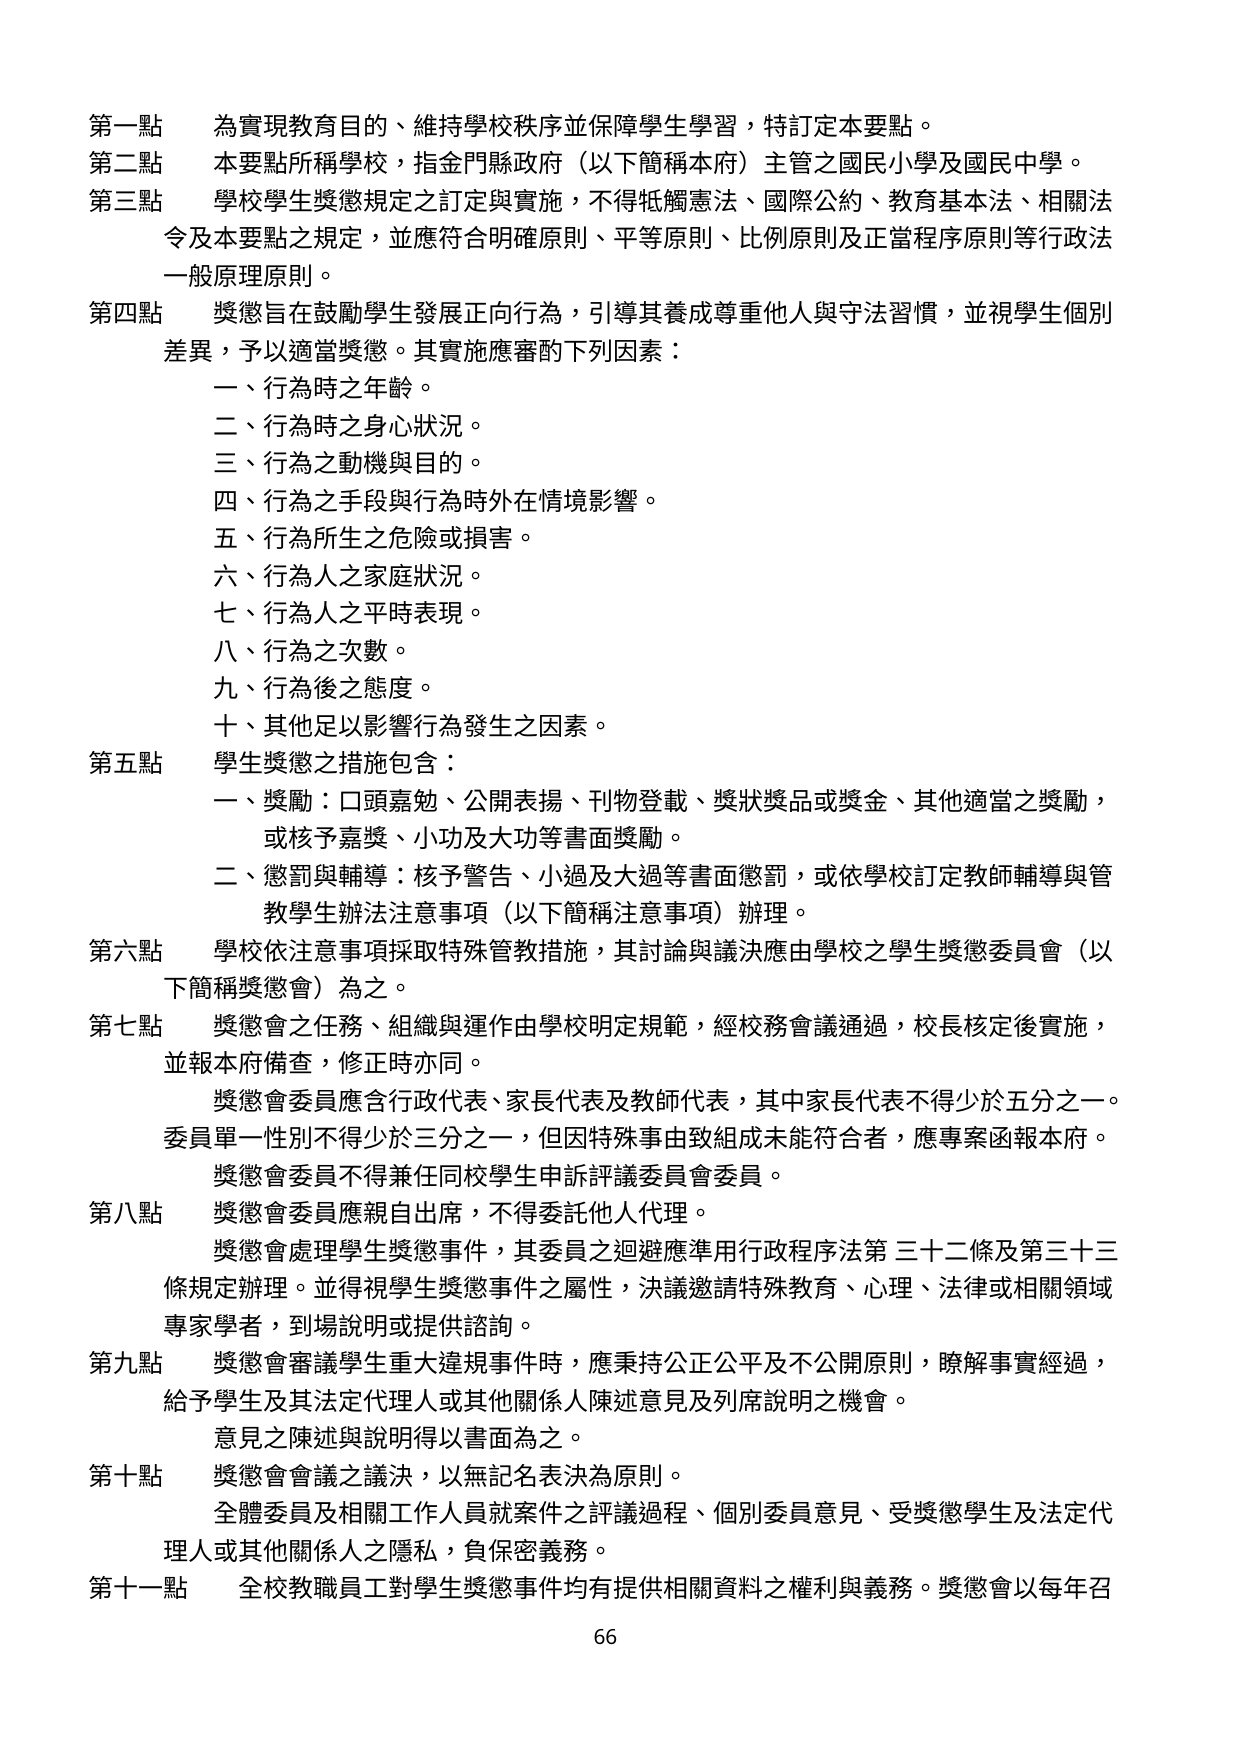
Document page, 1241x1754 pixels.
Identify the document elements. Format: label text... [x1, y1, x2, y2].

text 差異，予以適當獎懲。其實施應審酌下列因素： [89, 330, 1122, 368]
text 教學生辦法注意事項（以下簡稱注意事項）辦理。 [89, 893, 1122, 930]
text 三、行為之動機與目的。 [89, 443, 1122, 480]
text 一般原理原則。 [89, 255, 1122, 293]
text 第十一點 全校教職員工對學生獎懲事件均有提供相關資料之權利與義務。獎懲會以每年召 [89, 1568, 1122, 1605]
text 令及本要點之規定，並應符合明確原則、平等原則、比例原則及正當程序原則等行政法 [89, 218, 1122, 255]
text 下簡稱獎懲會）為之。 [89, 968, 1122, 1005]
text 五、行為所生之危險或損害。 [89, 518, 1122, 555]
text 六、行為人之家庭狀況。 [89, 555, 1122, 593]
text 第四點 獎懲旨在鼓勵學生發展正向行為，引導其養成尊重他人與守法習慣，並視學生個別 [89, 293, 1122, 330]
text 並報本府備查，修正時亦同。 [89, 1043, 1122, 1080]
text 獎懲會處理學生獎懲事件，其委員之迴避應準用行政程序法第 三十二條及第三十三 [89, 1230, 1122, 1268]
text 第二點 本要點所稱學校，指金門縣政府（以下簡稱本府）主管之國民小學及國民中學。 [89, 143, 1122, 180]
text 獎懲會委員應含行政代表、家長代表及教師代表，其中家長代表不得少於五分之一。 [89, 1080, 1122, 1118]
text 全體委員及相關工作人員就案件之評議過程、個別委員意見、受獎懲學生及法定代 [89, 1493, 1122, 1530]
text 第十點 獎懲會會議之議決，以無記名表決為原則。 [89, 1455, 1122, 1493]
text 獎懲會委員不得兼任同校學生申訴評議委員會委員。 [89, 1155, 1122, 1193]
text 理人或其他關係人之隱私，負保密義務。 [89, 1530, 1122, 1568]
text 第八點 獎懲會委員應親自出席，不得委託他人代理。 [89, 1193, 1122, 1230]
text 八、行為之次數。 [89, 630, 1122, 668]
text 一、行為時之年齡。 [89, 368, 1122, 405]
text 條規定辦理。並得視學生獎懲事件之屬性，決議邀請特殊教育、心理、法律或相關領域 [89, 1268, 1122, 1305]
text 委員單一性別不得少於三分之一，但因特殊事由致組成未能符合者，應專案函報本府。 [89, 1118, 1122, 1155]
text 十、其他足以影響行為發生之因素。 [89, 705, 1122, 743]
text 或核予嘉獎、小功及大功等書面獎勵。 [89, 818, 1122, 855]
text 第九點 獎懲會審議學生重大違規事件時，應秉持公正公平及不公開原則，瞭解事實經過， [89, 1343, 1122, 1380]
text 第三點 學校學生獎懲規定之訂定與實施，不得牴觸憲法、國際公約、教育基本法、相關法 [89, 180, 1122, 218]
text 七、行為人之平時表現。 [89, 593, 1122, 630]
text 第五點 學生獎懲之措施包含： [89, 743, 1122, 780]
text 二、行為時之身心狀況。 [89, 405, 1122, 443]
text 九、行為後之態度。 [89, 668, 1122, 705]
text 二、懲罰與輔導：核予警告、小過及大過等書面懲罰，或依學校訂定教師輔導與管 [89, 855, 1122, 893]
text 給予學生及其法定代理人或其他關係人陳述意見及列席說明之機會。 [89, 1380, 1122, 1418]
text 四、行為之手段與行為時外在情境影響。 [89, 480, 1122, 518]
text 第七點 獎懲會之任務、組織與運作由學校明定規範，經校務會議通過，校長核定後實施， [89, 1005, 1122, 1043]
text 意見之陳述與說明得以書面為之。 [89, 1418, 1122, 1455]
text 第六點 學校依注意事項採取特殊管教措施，其討論與議決應由學校之學生獎懲委員會（以 [89, 930, 1122, 968]
text 專家學者，到場說明或提供諮詢。 [89, 1305, 1122, 1343]
text 第一點 為實現教育目的、維持學校秩序並保障學生學習，特訂定本要點。 [89, 105, 1122, 143]
text 一、獎勵：口頭嘉勉、公開表揚、刊物登載、獎狀獎品或獎金、其他適當之獎勵， [89, 780, 1122, 818]
